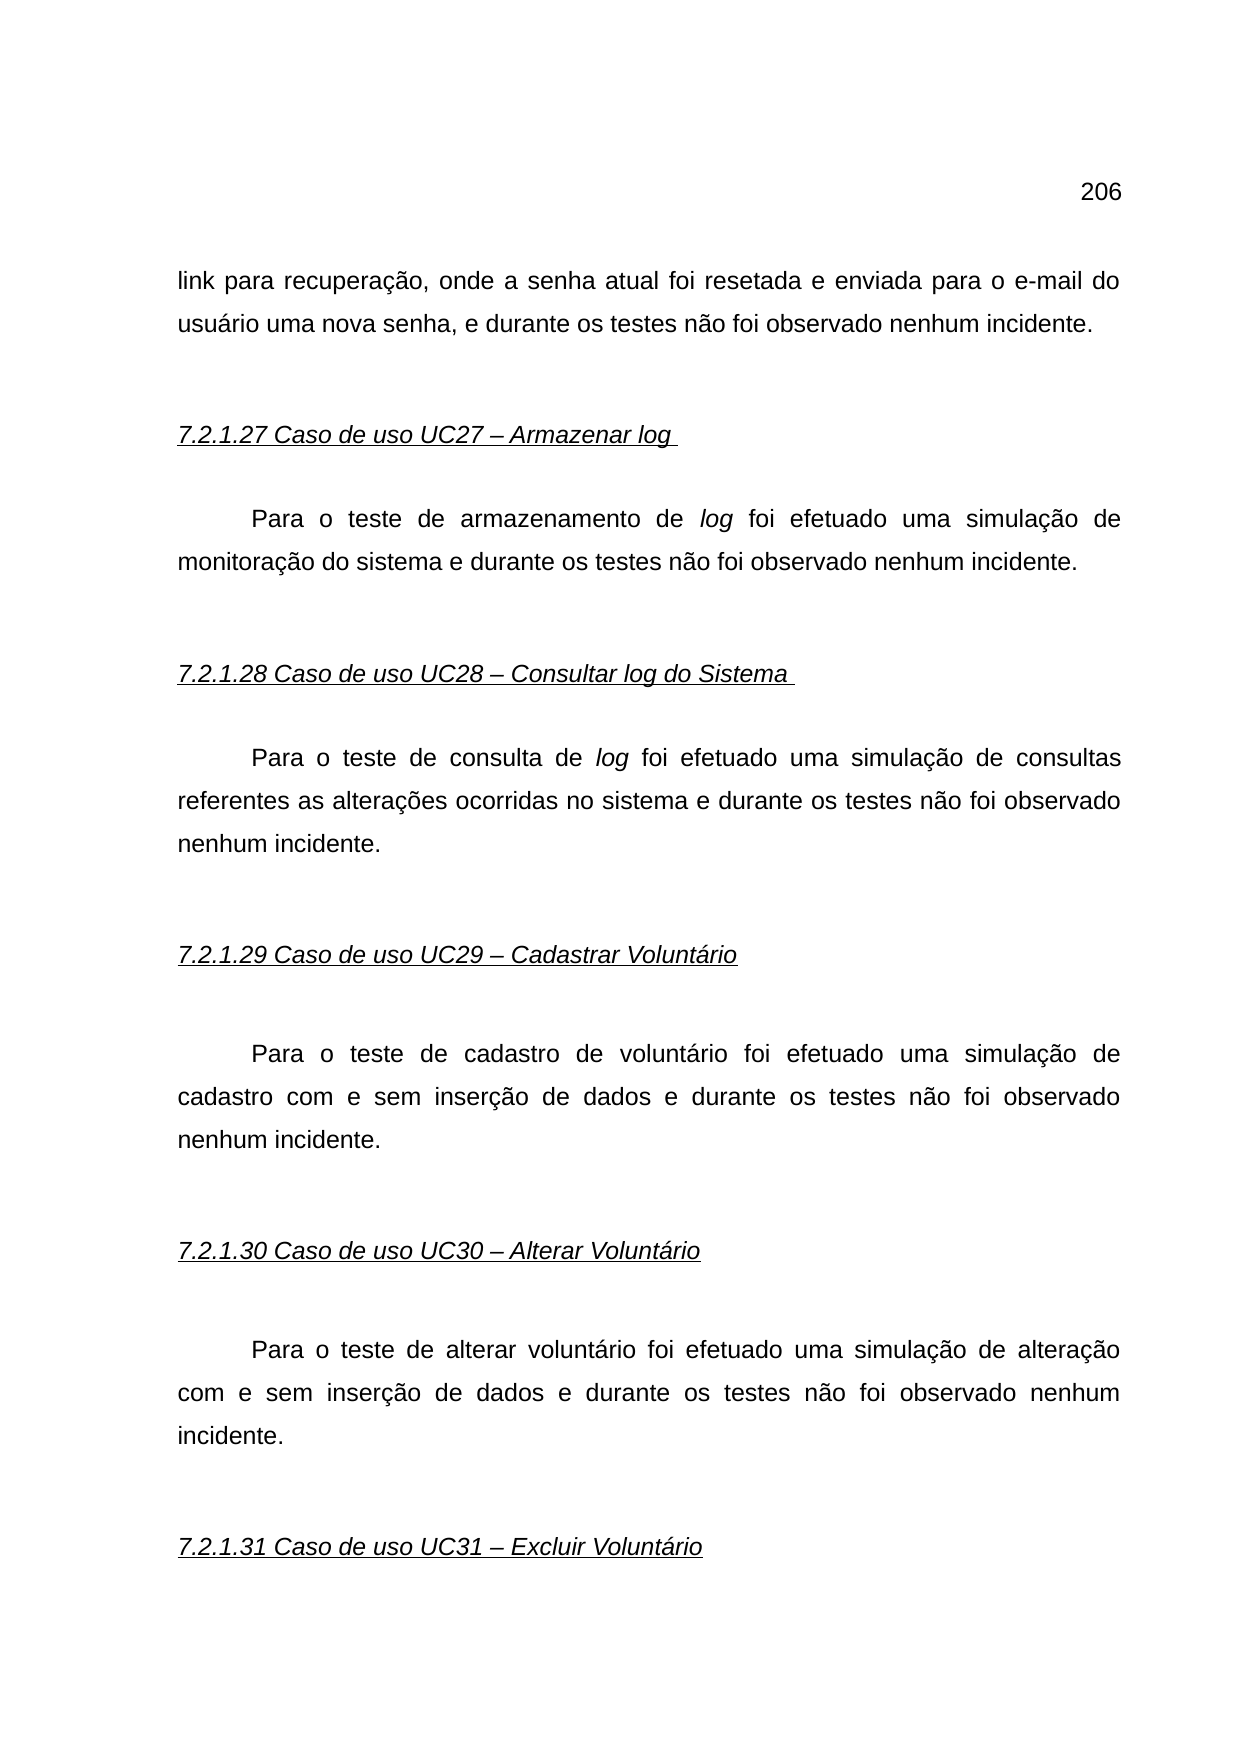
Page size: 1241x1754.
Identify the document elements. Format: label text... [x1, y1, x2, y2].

subtitle 7.2.1.29 Caso de uso UC29 – Cadastrar Voluntário [177, 940, 1122, 969]
text Para o teste de armazenamento de log foi efetuado uma simulação de monitoração do sistema e durante os testes não foi observado nenhum incidente. [177, 504, 1122, 576]
text Para o teste de alterar voluntário foi efetuado uma simulação de alteração com e sem inserção de dados e durante os testes não foi observado nenhum incidente. [177, 1335, 1122, 1450]
text Para o teste de cadastro de voluntário foi efetuado uma simulação de cadastro com e sem inserção de dados e durante os testes não foi observado nenhum incidente. [177, 1039, 1122, 1154]
text Para o teste de consulta de log foi efetuado uma simulação de consultas referentes as alterações ocorridas no sistema e durante os testes não foi observado nenhum incidente. [177, 743, 1122, 858]
subtitle 7.2.1.28 Caso de uso UC28 – Consultar log do Sistema [177, 659, 1122, 687]
subtitle 7.2.1.27 Caso de uso UC27 – Armazenar log [177, 420, 1122, 449]
subtitle 7.2.1.31 Caso de uso UC31 – Excluir Voluntário [177, 1532, 1122, 1561]
subtitle 7.2.1.30 Caso de uso UC30 – Alterar Voluntário [177, 1236, 1122, 1265]
text link para recuperação, onde a senha atual foi resetada e enviada para o e-mail do usuário uma nova senha, e durante os testes não foi observado nenhum incidente. [177, 266, 1122, 338]
